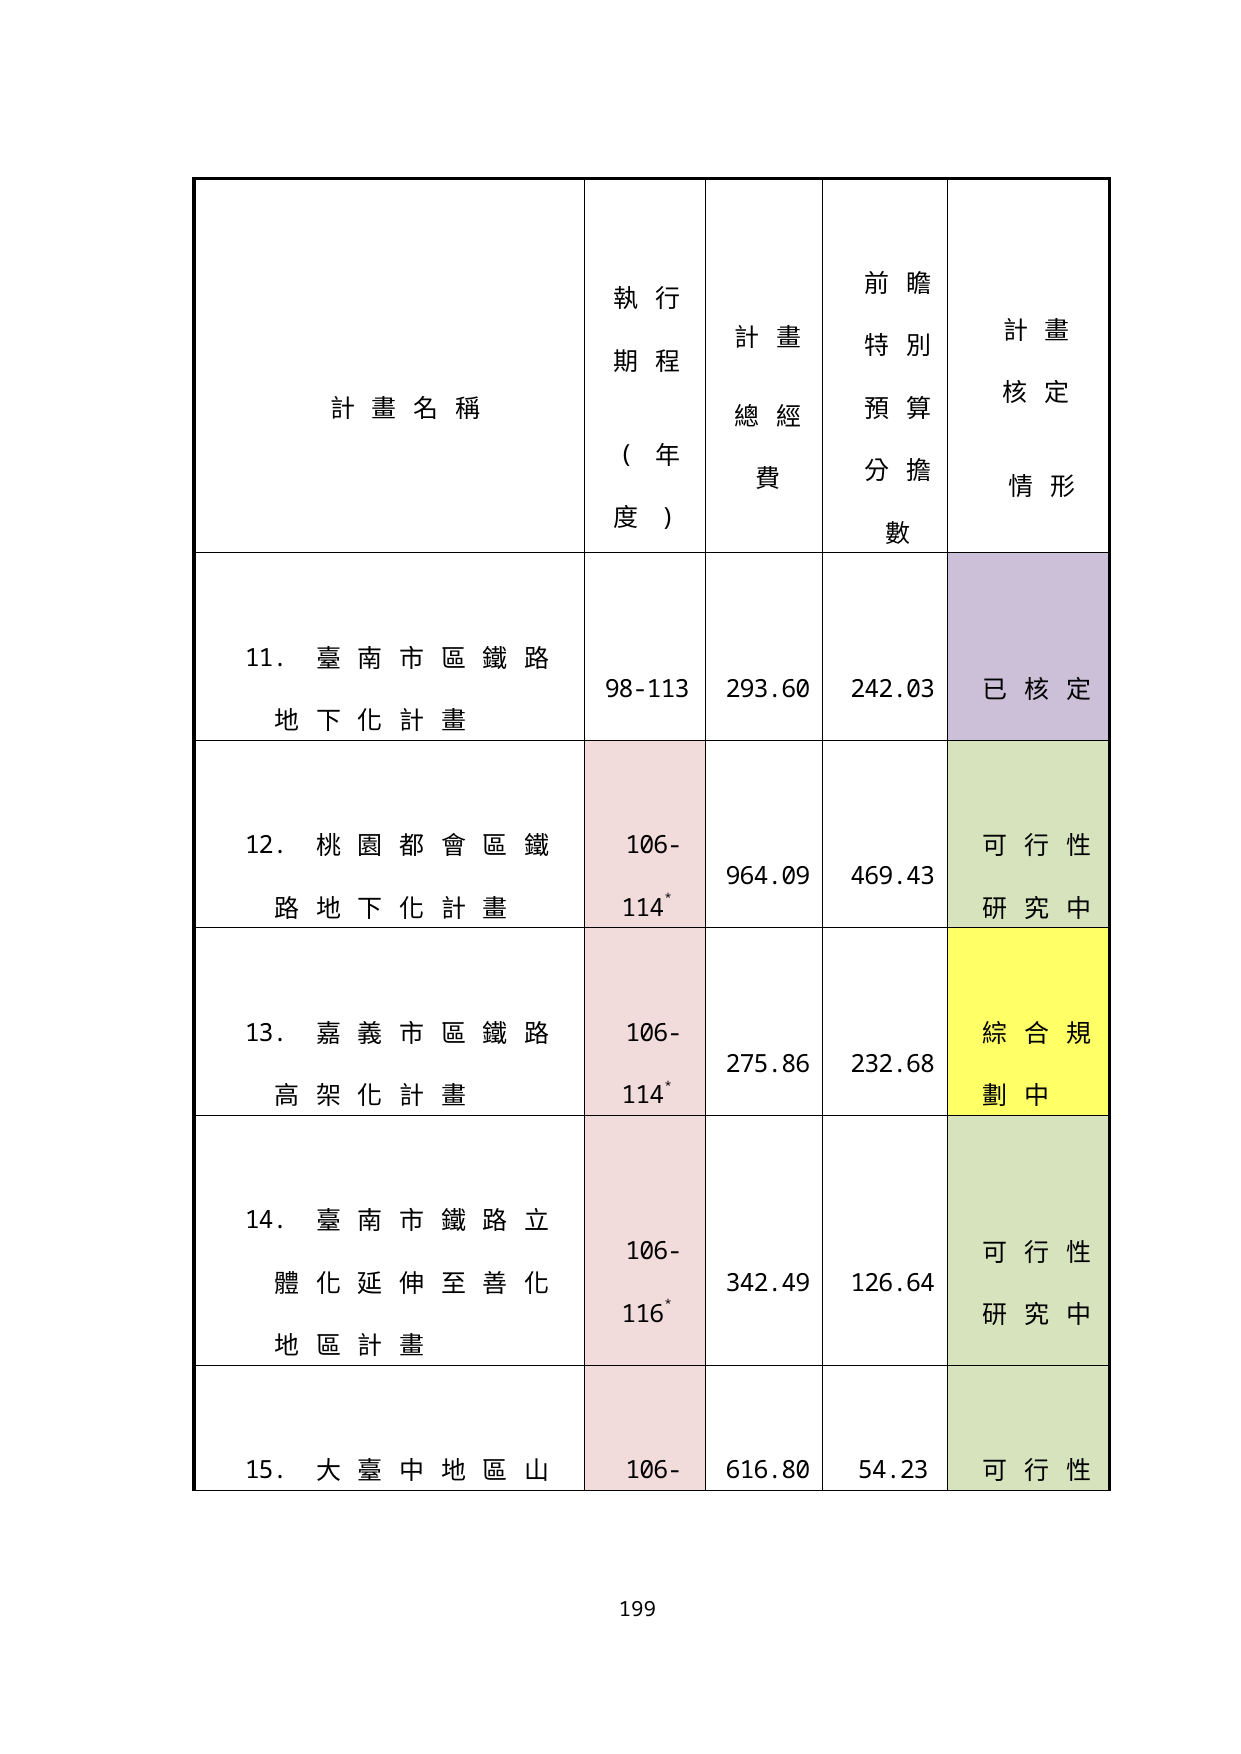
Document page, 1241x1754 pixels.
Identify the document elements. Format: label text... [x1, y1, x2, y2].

table_cell 232.68 [823, 928, 947, 1115]
table_cell 275.86 [706, 928, 822, 1115]
table_header 計畫核定 情形 [948, 180, 1108, 552]
table_cell 342.49 [706, 1116, 822, 1365]
table_cell 15.大臺中地區山 [196, 1366, 584, 1490]
table_cell 106-116* [585, 1116, 705, 1365]
table_header 計畫 總經費 [706, 180, 822, 552]
table_cell 綜合規劃中 [948, 928, 1108, 1115]
table_cell 12.桃園都會區鐵路地下化計畫 [196, 741, 584, 927]
table_cell 可行性 [948, 1366, 1108, 1490]
table_cell 13.嘉義市區鐵路高架化計畫 [196, 928, 584, 1115]
table_cell 54.23 [823, 1366, 947, 1490]
table_cell 964.09 [706, 741, 822, 927]
table_cell 242.03 [823, 553, 947, 740]
table_cell 11.臺南市區鐵路地下化計畫 [196, 553, 584, 740]
table_cell 616.80 [706, 1366, 822, 1490]
table_header 計畫名稱 [196, 180, 584, 552]
table_cell 可行性研究中 [948, 741, 1108, 927]
table_cell 106-114* [585, 928, 705, 1115]
table_cell 可行性研究中 [948, 1116, 1108, 1365]
table_header 前瞻特別預算分擔數 [823, 180, 947, 552]
table_header 執行期程 (年度) [585, 180, 705, 552]
table_cell 98-113 [585, 553, 705, 740]
table_cell 106-114* [585, 741, 705, 927]
table_cell 293.60 [706, 553, 822, 740]
table_cell 469.43 [823, 741, 947, 927]
table_cell 14.臺南市鐵路立體化延伸至善化地區計畫 [196, 1116, 584, 1365]
table_cell 126.64 [823, 1116, 947, 1365]
table_cell 已核定 [948, 553, 1108, 740]
table_cell 106- [585, 1366, 705, 1490]
